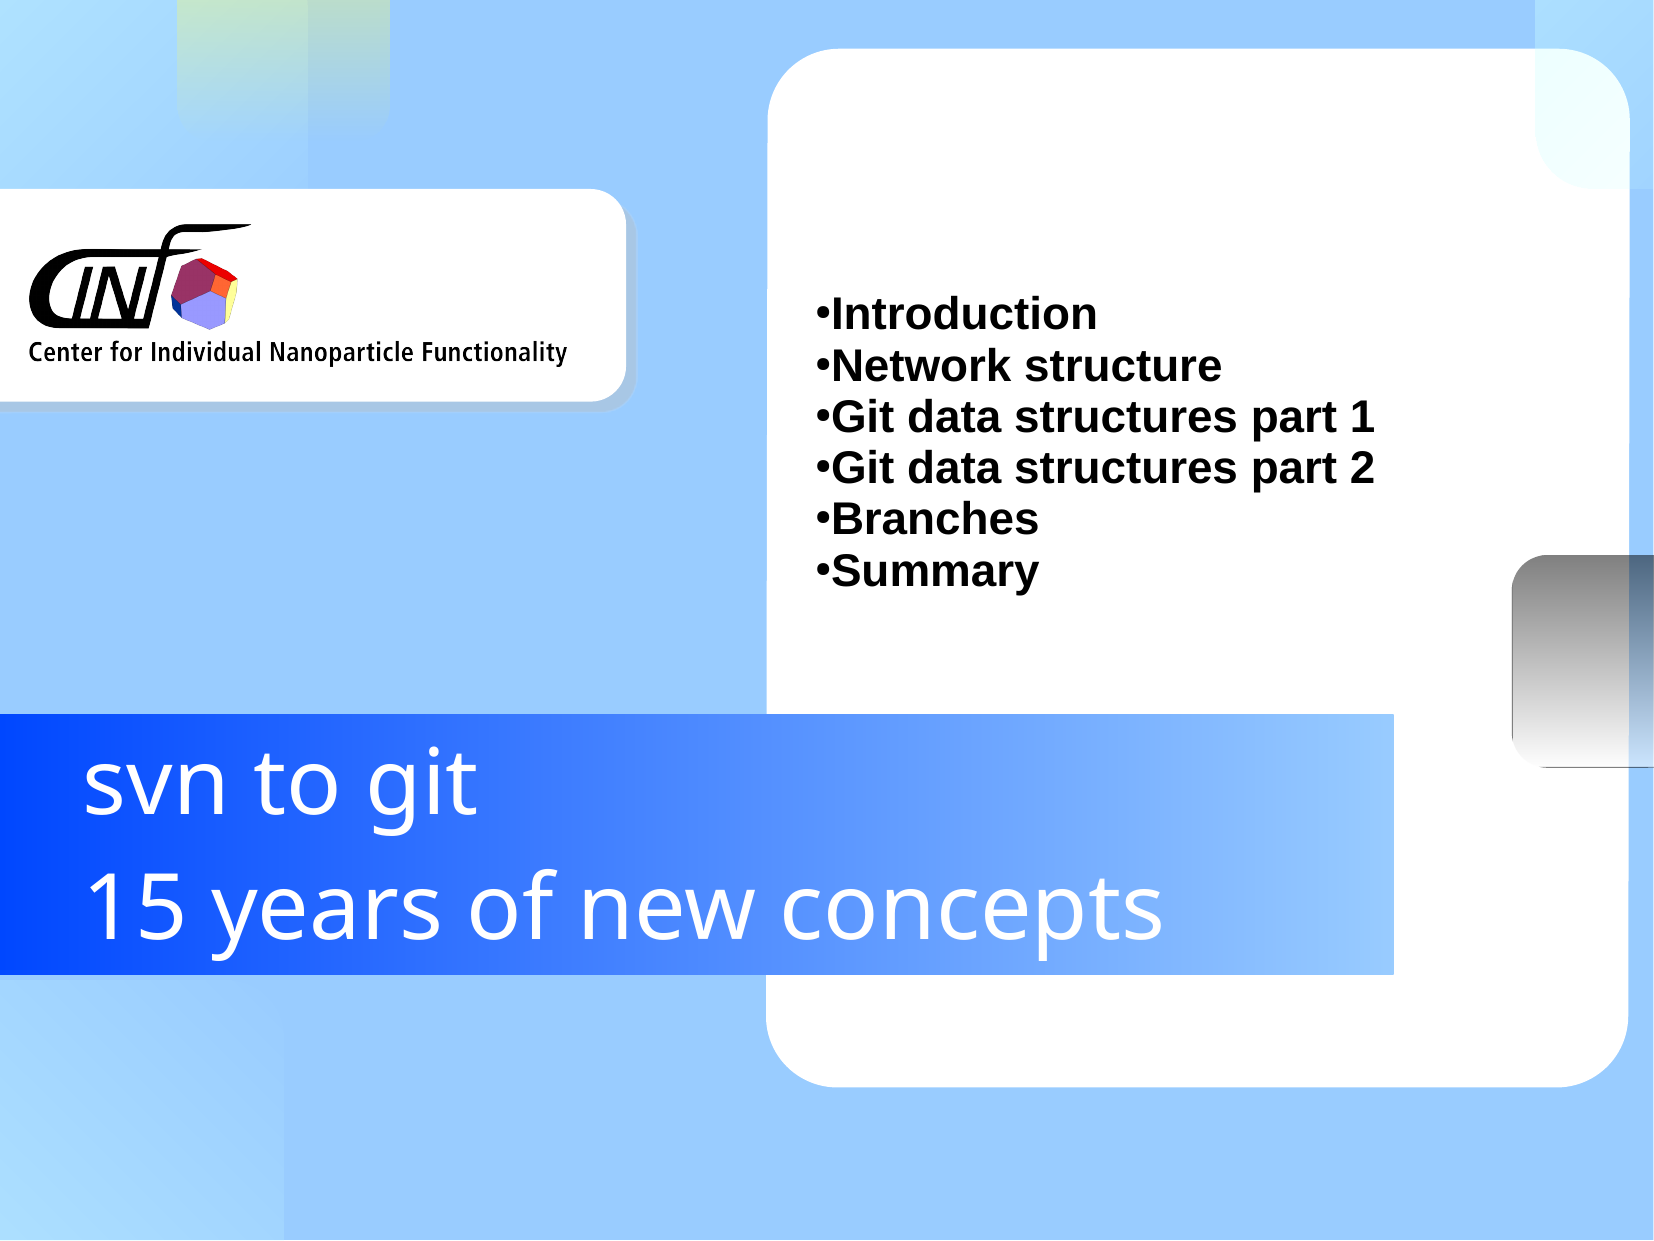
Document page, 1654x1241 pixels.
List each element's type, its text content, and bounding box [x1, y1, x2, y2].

picture [28, 224, 567, 367]
title svn to git 15 years of new concepts [82, 738, 1312, 946]
subtitle Introduction Network structure Git data structures part 1 Git data structures part 2 Branches Summary [814, 288, 1571, 596]
